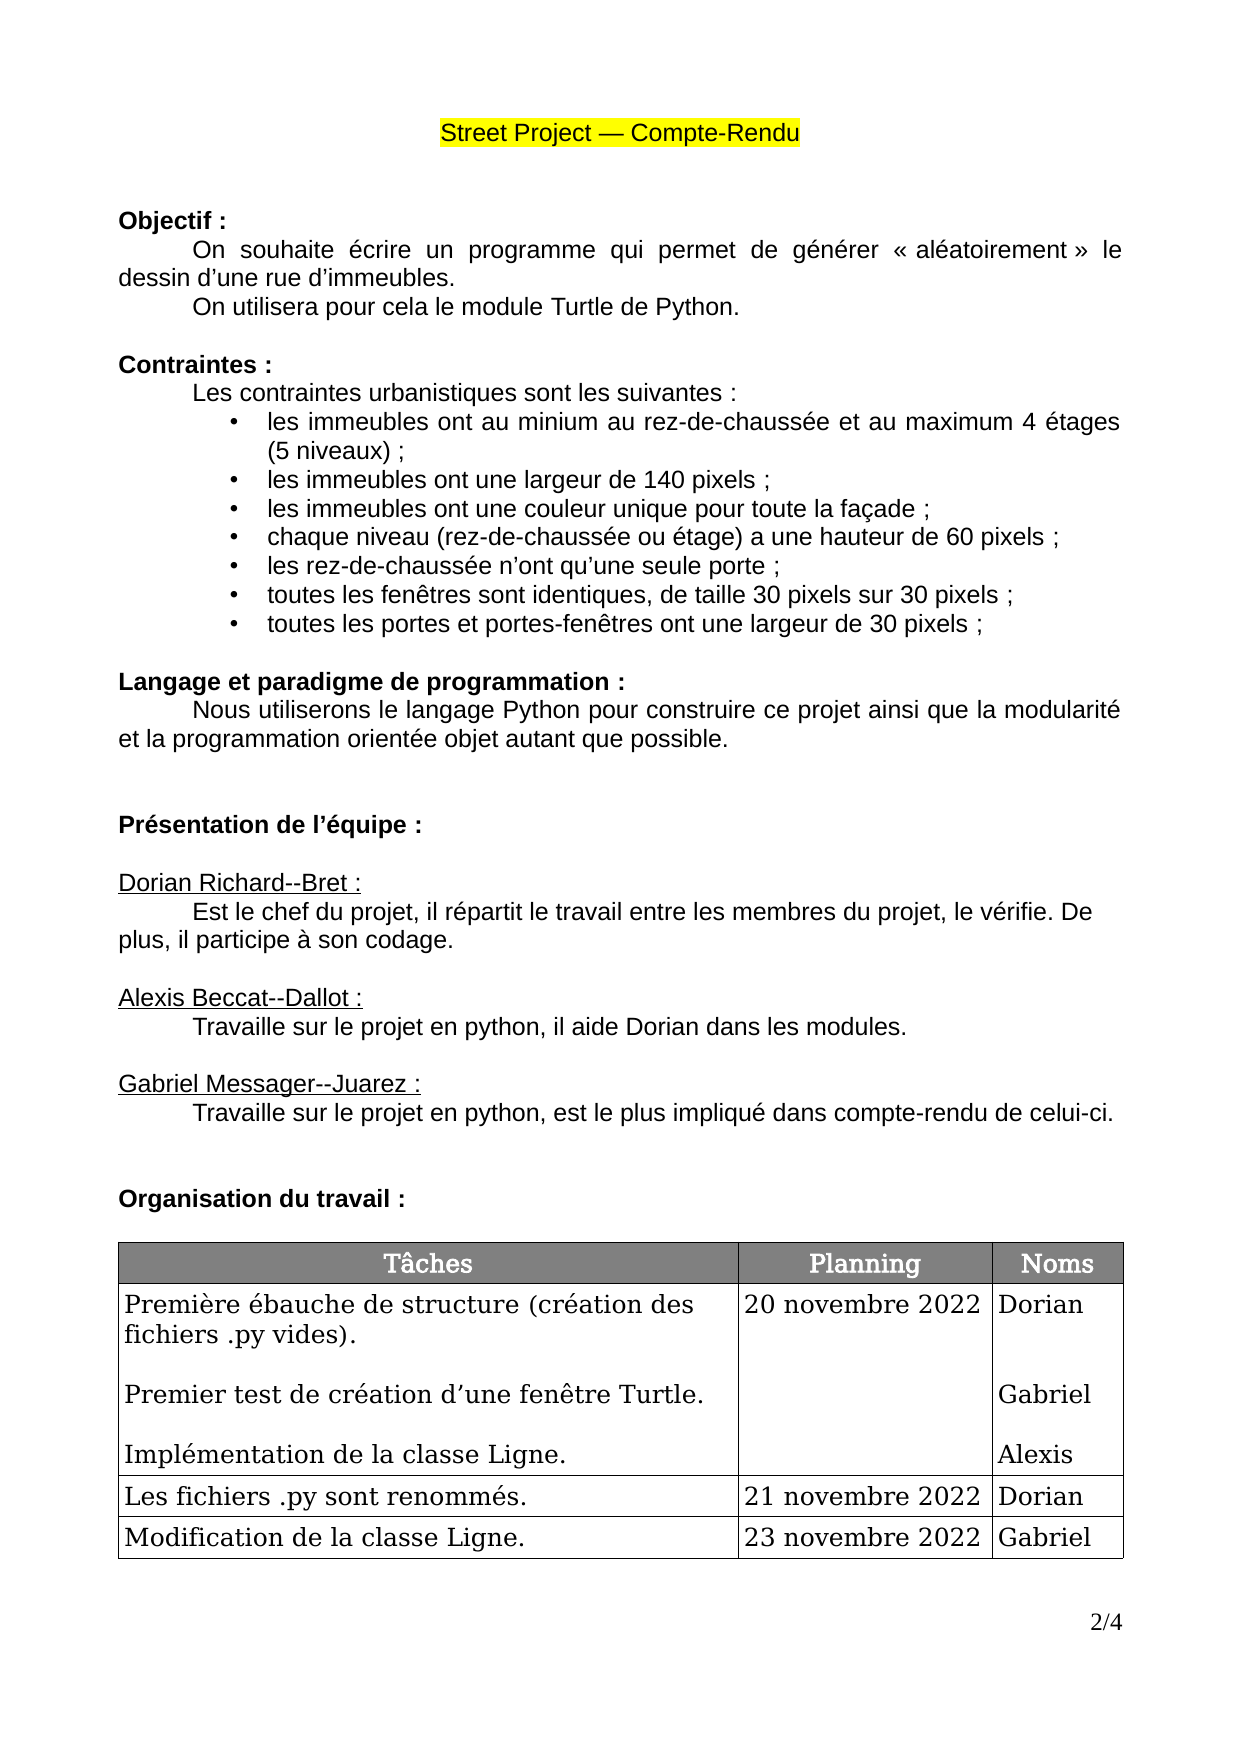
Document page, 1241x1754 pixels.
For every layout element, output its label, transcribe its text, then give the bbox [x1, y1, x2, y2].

table_cell 20 novembre 2022 [739, 1284, 992, 1475]
list chaque niveau (rez-de-chaussée ou étage) a une hauteur de 60 pixels ; [229, 522, 1122, 551]
text Organisation du travail : [118, 1184, 1122, 1213]
text Travaille sur le projet en python, est le plus impliqué dans compte-rendu de celui-ci. [118, 1098, 1122, 1127]
table_cell Première ébauche de structure (création des fichiers .py vides). Premier test de création d’une fenêtre Turtle. Implémentation de la classe Ligne. [119, 1284, 738, 1475]
text Présentation de l’équipe : [118, 810, 1122, 839]
table_cell Les fichiers .py sont renommés. [119, 1476, 738, 1516]
table_cell 23 novembre 2022 [739, 1517, 992, 1558]
table_header Noms [993, 1243, 1123, 1283]
text On utilisera pour cela le module Turtle de Python. [118, 292, 1122, 321]
text Alexis Beccat--Dallot : [118, 983, 1122, 1012]
table_header Planning [739, 1243, 992, 1283]
text Gabriel Messager--Juarez : [118, 1069, 1122, 1098]
list les immeubles ont une couleur unique pour toute la façade ; [229, 493, 1122, 522]
text Dorian Richard--Bret : [118, 868, 1122, 897]
text Objectif : [118, 206, 1122, 234]
list les immeubles ont une largeur de 140 pixels ; [229, 465, 1122, 493]
list toutes les portes et portes-fenêtres ont une largeur de 30 pixels ; [229, 609, 1122, 638]
text Est le chef du projet, il répartit le travail entre les membres du projet, le vérifie. De plus, il participe à son codage. [118, 897, 1122, 954]
text Les contraintes urbanistiques sont les suivantes : [118, 378, 1122, 407]
table_cell 21 novembre 2022 [739, 1476, 992, 1516]
table_cell Dorian [993, 1476, 1123, 1516]
text Nous utiliserons le langage Python pour construire ce projet ainsi que la modularité et la programmation orientée objet autant que possible. [118, 695, 1122, 753]
list les immeubles ont au minium au rez-de-chaussée et au maximum 4 étages (5 niveaux) ; [229, 407, 1122, 465]
text Langage et paradigme de programmation : [118, 667, 1122, 695]
table_cell Dorian Gabriel Alexis [993, 1284, 1123, 1475]
table_header Tâches [119, 1243, 738, 1283]
table_cell Gabriel [993, 1517, 1123, 1558]
text Contraintes : [118, 349, 1122, 378]
text On souhaite écrire un programme qui permet de générer « aléatoirement » le dessin d’une rue d’immeubles. [118, 234, 1122, 292]
list toutes les fenêtres sont identiques, de taille 30 pixels sur 30 pixels ; [229, 580, 1122, 609]
table_cell Modification de la classe Ligne. [119, 1517, 738, 1558]
text Travaille sur le projet en python, il aide Dorian dans les modules. [118, 1012, 1122, 1040]
list les rez-de-chaussée n’ont qu’une seule porte ; [229, 551, 1122, 580]
